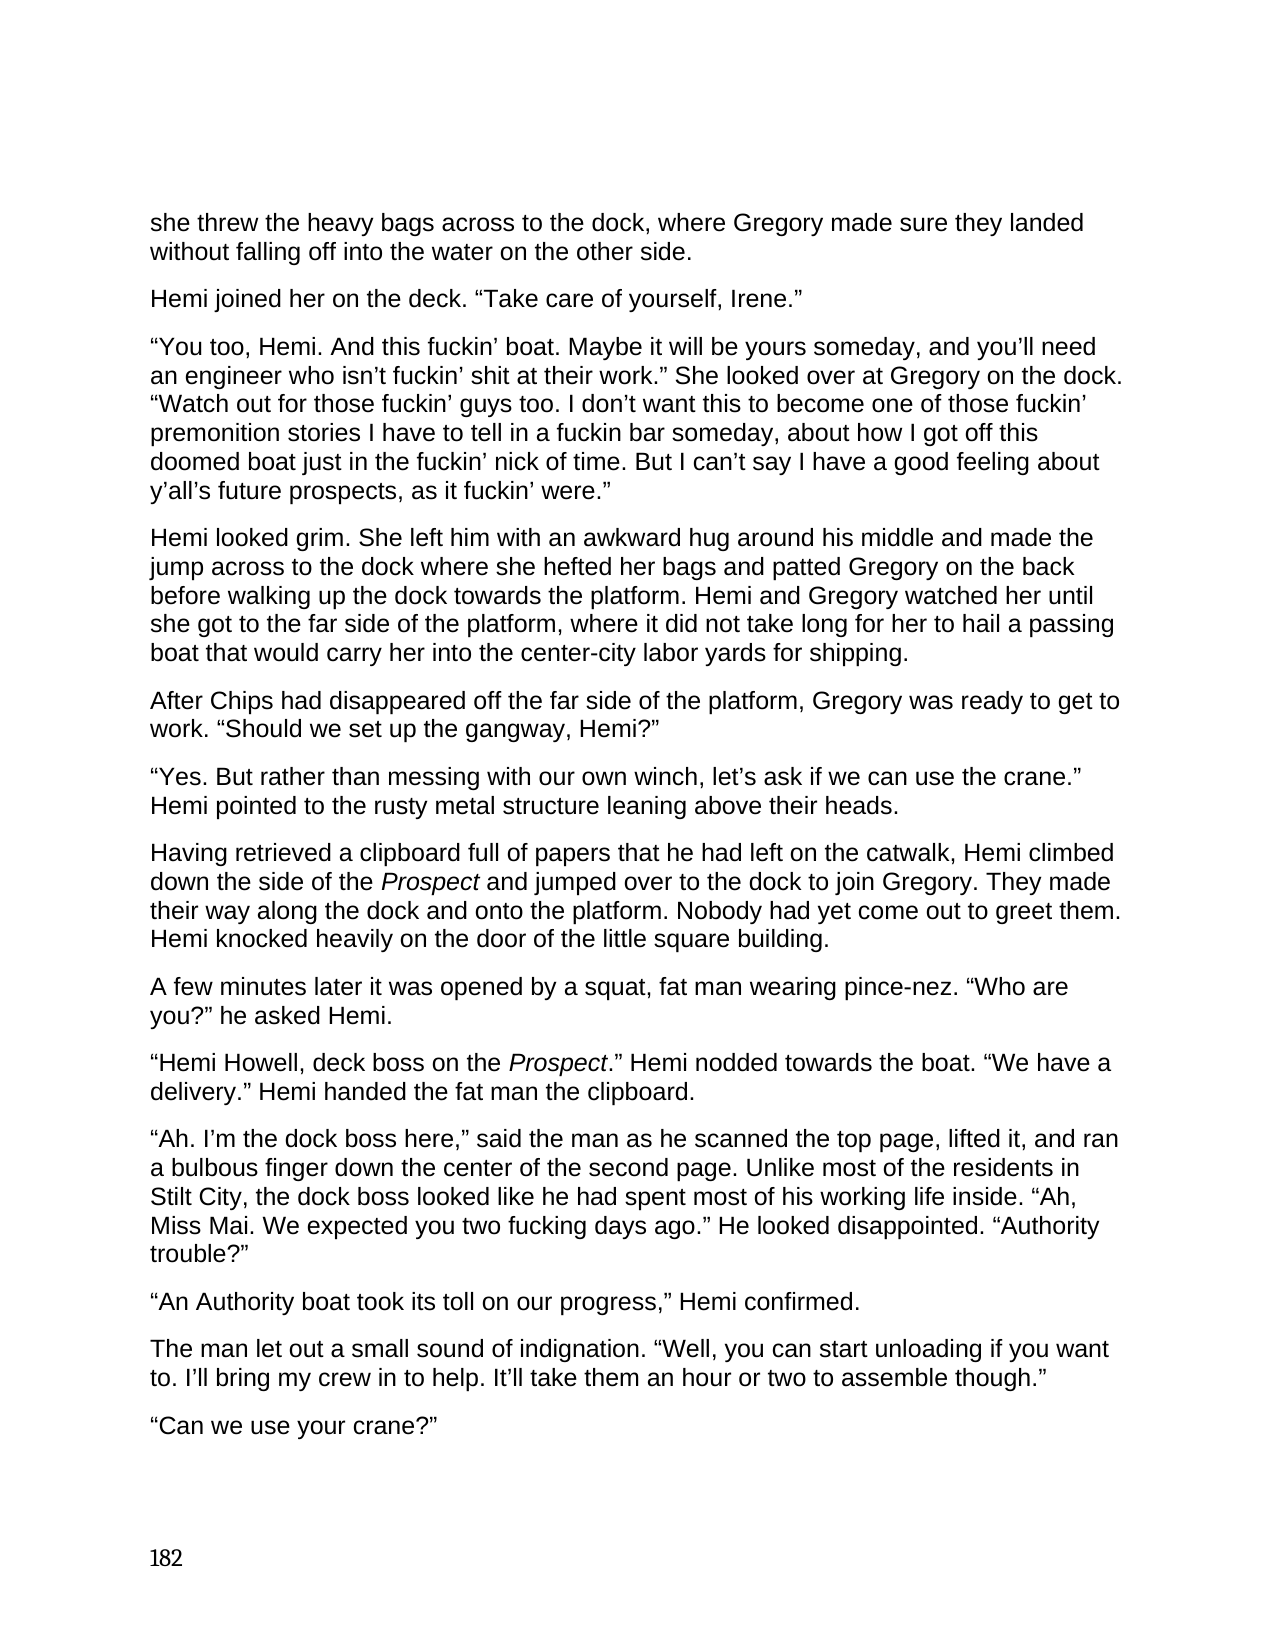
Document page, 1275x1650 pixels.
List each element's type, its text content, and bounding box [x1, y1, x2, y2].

text The man let out a small sound of indignation. “Well, you can start unloading if you want to. I’ll bring my crew in to help. It’ll take them an hour or two to assemble though.” [150, 1334, 1125, 1392]
text “Can we use your crane?” [150, 1411, 1125, 1439]
text “Yes. But rather than messing with our own winch, let’s ask if we can use the crane.” Hemi pointed to the rusty metal structure leaning above their heads. [150, 762, 1125, 819]
text After Chips had disappeared off the far side of the platform, Gregory was ready to get to work. “Should we set up the gangway, Hemi?” [150, 686, 1125, 743]
text A few minutes later it was opened by a squat, fat man wearing pince-nez. “Who are you?” he asked Hemi. [150, 972, 1125, 1029]
text “Ah. I’m the dock boss here,” said the man as he scanned the top page, lifted it, and ran a bulbous finger down the center of the second page. Unlike most of the residents in Stilt City, the dock boss looked like he had spent most of his working life inside. “Ah, Miss Mai. We expected you two fucking days ago.” He looked disappointed. “Authority trouble?” [150, 1124, 1125, 1268]
text “Hemi Howell, deck boss on the Prospect.” Hemi nodded towards the boat. “We have a delivery.” Hemi handed the fat man the clipboard. [150, 1048, 1125, 1106]
text Hemi joined her on the deck. “Take care of yourself, Irene.” [150, 284, 1125, 313]
text “You too, Hemi. And this fuckin’ boat. Maybe it will be yours someday, and you’ll need an engineer who isn’t fuckin’ shit at their work.” She looked over at Gregory on the dock. “Watch out for those fuckin’ guys too. I don’t want this to become one of those fuckin’ premonition stories I have to tell in a fuckin bar someday, about how I got off this doomed boat just in the fuckin’ nick of time. But I can’t say I have a good feeling about y’all’s future prospects, as it fuckin’ were.” [150, 332, 1125, 504]
text she threw the heavy bags across to the dock, where Gregory made sure they landed without falling off into the water on the other side. [150, 208, 1125, 266]
text “An Authority boat took its toll on our progress,” Hemi confirmed. [150, 1287, 1125, 1316]
text Hemi looked grim. She left him with an awkward hug around his middle and made the jump across to the dock where she hefted her bags and patted Gregory on the back before walking up the dock towards the platform. Hemi and Gregory watched her until she got to the far side of the platform, where it did not take long for her to hail a passing boat that would carry her into the center-city labor yards for shipping. [150, 523, 1125, 667]
text Having retrieved a clipboard full of papers that he had left on the catwalk, Hemi climbed down the side of the Prospect and jumped over to the dock to join Gregory. They made their way along the dock and onto the platform. Nobody had yet come out to greet them. Hemi knocked heavily on the door of the little square building. [150, 838, 1125, 953]
